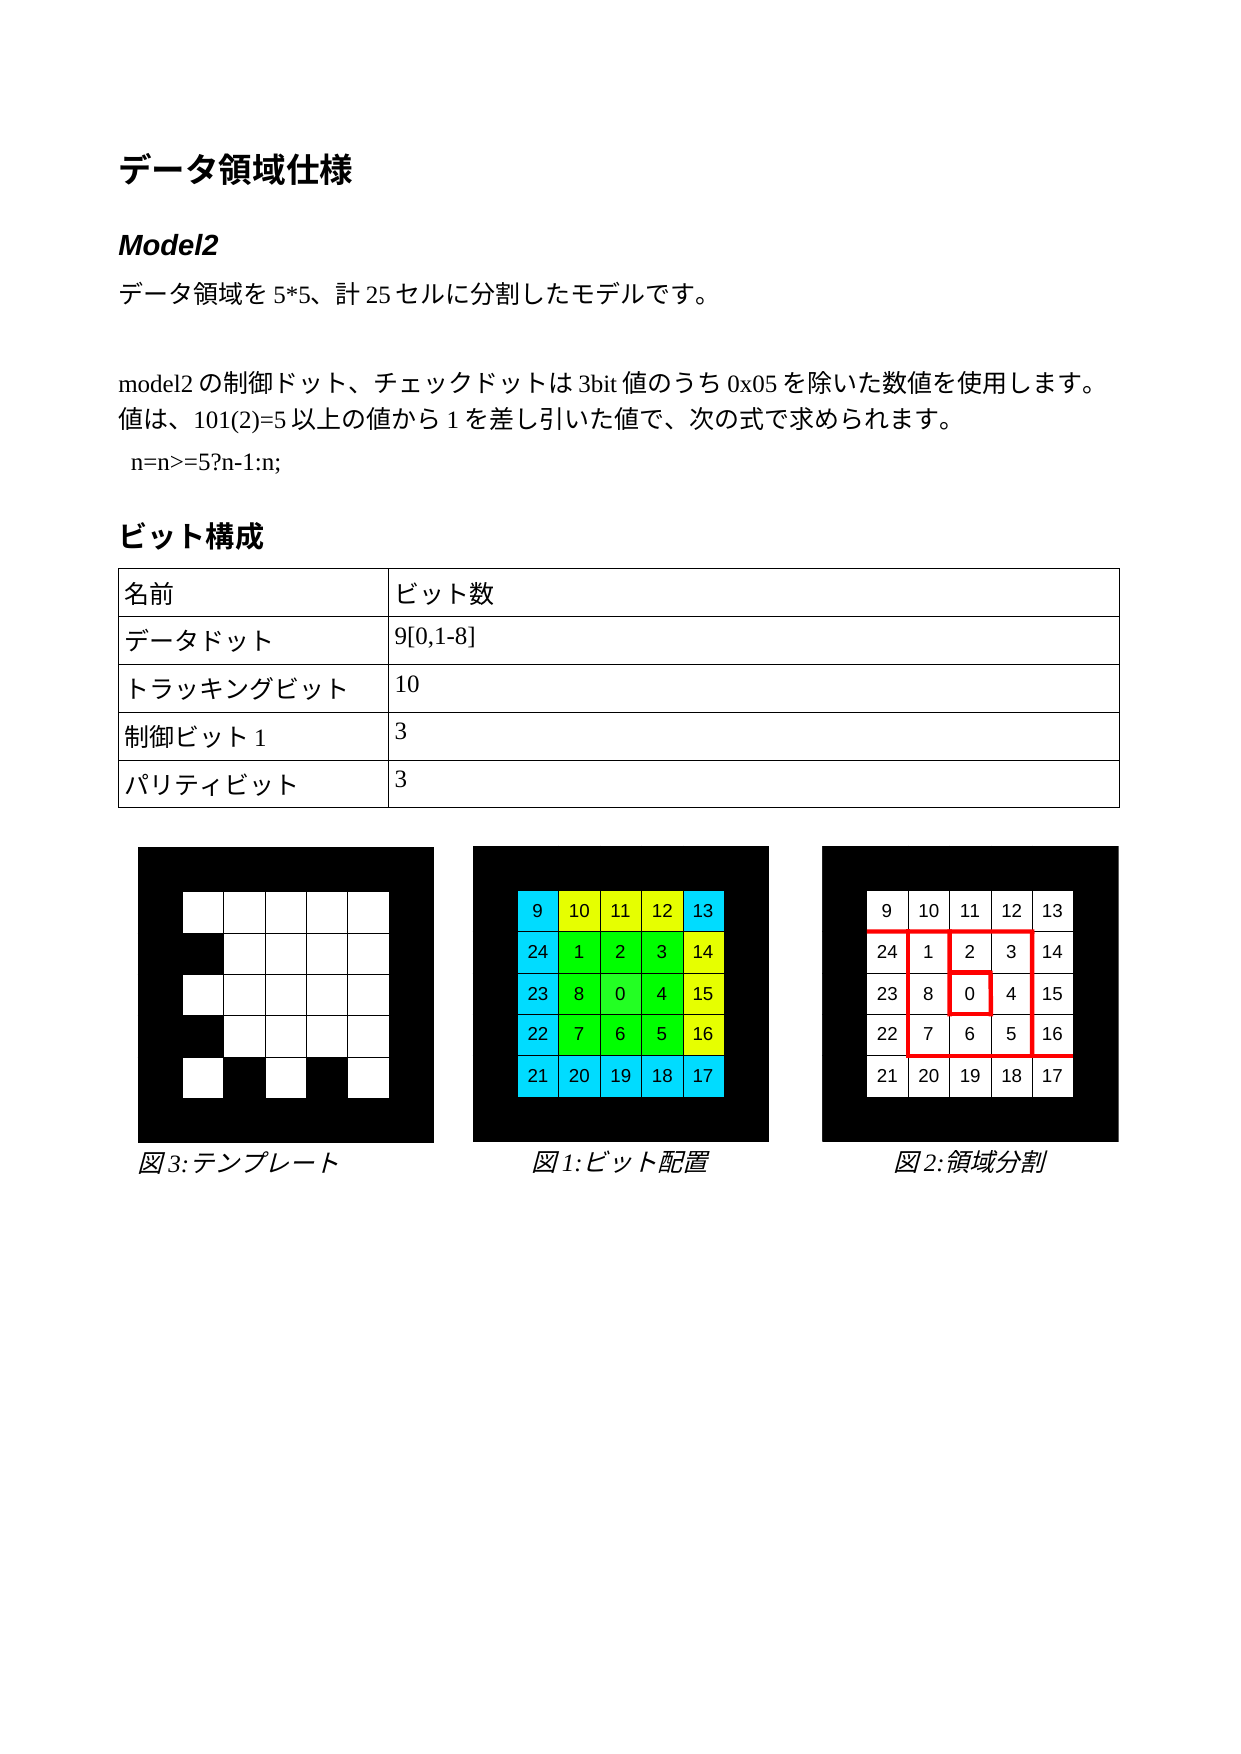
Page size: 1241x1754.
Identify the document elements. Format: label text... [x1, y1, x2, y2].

table_cell 10 [389, 665, 1119, 712]
table_header ビット数 [389, 569, 1119, 616]
text データ領域を5*5、計25セルに分割したモデルです。 [118, 274, 1122, 311]
text 図 3:テンプレート [137, 1058, 434, 1180]
text model2の制御ドット、チェックドットは3bit値のうち0x05を除いた数値を使用します。値は、101(2)=5以上の値から1を差し引いた値で、次の式で求められます。 [118, 363, 1122, 436]
table_cell 制御ビット1 [119, 713, 388, 759]
table_cell 3 [389, 713, 1119, 759]
text n=n>=5?n-1:n; [118, 448, 1122, 476]
table_header 名前 [119, 569, 388, 616]
table_cell 9[0,1-8] [389, 617, 1119, 664]
text 図 2:領域分割 [822, 1142, 1118, 1178]
subtitle ビット構成 [118, 513, 1122, 556]
table_cell トラッキングビット [119, 665, 388, 712]
subtitle Model2 [118, 229, 1122, 262]
table_cell データドット [119, 617, 388, 664]
table_cell パリティビット [119, 761, 388, 807]
subtitle データ領域仕様 [118, 143, 1122, 192]
table_cell 3 [389, 761, 1119, 807]
text 図 1:ビット配置 [472, 1056, 769, 1178]
